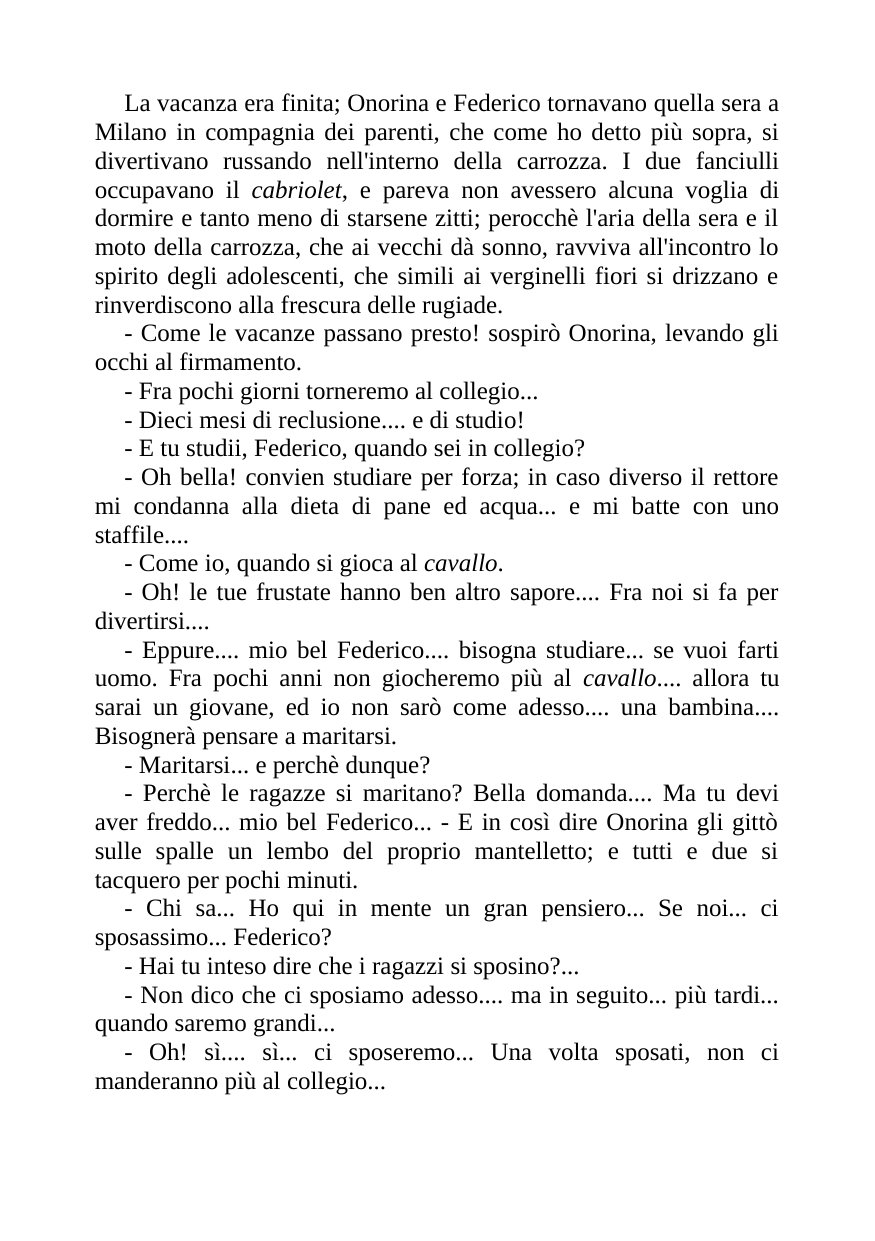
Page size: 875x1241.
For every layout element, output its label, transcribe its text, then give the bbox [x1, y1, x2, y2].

text - Non dico che ci sposiamo adesso.... ma in seguito... più tardi... quando saremo grandi... [94, 980, 779, 1037]
text - Maritarsi... e perchè dunque? [94, 750, 779, 778]
text - Oh! sì.... sì... ci sposeremo... Una volta sposati, non ci manderanno più al collegio... [94, 1037, 779, 1095]
text - Come le vacanze passano presto! sospirò Onorina, levando gli occhi al firmamento. [94, 318, 779, 376]
text La vacanza era finita; Onorina e Federico tornavano quella sera a Milano in compagnia dei parenti, che come ho detto più sopra, si divertivano russando nell'interno della carrozza. I due fanciulli occupavano il cabriolet, e pareva non avessero alcuna voglia di dormire e tanto meno di starsene zitti; perocchè l'aria della sera e il moto della carrozza, che ai vecchi dà sonno, ravviva all'incontro lo spirito degli adolescenti, che simili ai verginelli fiori si drizzano e rinverdiscono alla frescura delle rugiade. [94, 88, 779, 318]
text - Fra pochi giorni torneremo al collegio... [94, 376, 779, 405]
text - Oh! le tue frustate hanno ben altro sapore.... Fra noi si fa per divertirsi.... [94, 577, 779, 635]
text - Dieci mesi di reclusione.... e di studio! [94, 405, 779, 433]
text - Perchè le ragazze si maritano? Bella domanda.... Ma tu devi aver freddo... mio bel Federico... - E in così dire Onorina gli gittò sulle spalle un lembo del proprio mantelletto; e tutti e due si tacquero per pochi minuti. [94, 778, 779, 893]
text - Oh bella! convien studiare per forza; in caso diverso il rettore mi condanna alla dieta di pane ed acqua... e mi batte con uno staffile.... [94, 462, 779, 548]
text - Eppure.... mio bel Federico.... bisogna studiare... se vuoi farti uomo. Fra pochi anni non giocheremo più al cavallo.... allora tu sarai un giovane, ed io non sarò come adesso.... una bambina.... Bisognerà pensare a maritarsi. [94, 635, 779, 750]
text - E tu studii, Federico, quando sei in collegio? [94, 433, 779, 462]
text - Chi sa... Ho qui in mente un gran pensiero... Se noi... ci sposassimo... Federico? [94, 893, 779, 951]
text - Hai tu inteso dire che i ragazzi si sposino?... [94, 951, 779, 980]
text - Come io, quando si gioca al cavallo. [94, 548, 779, 577]
